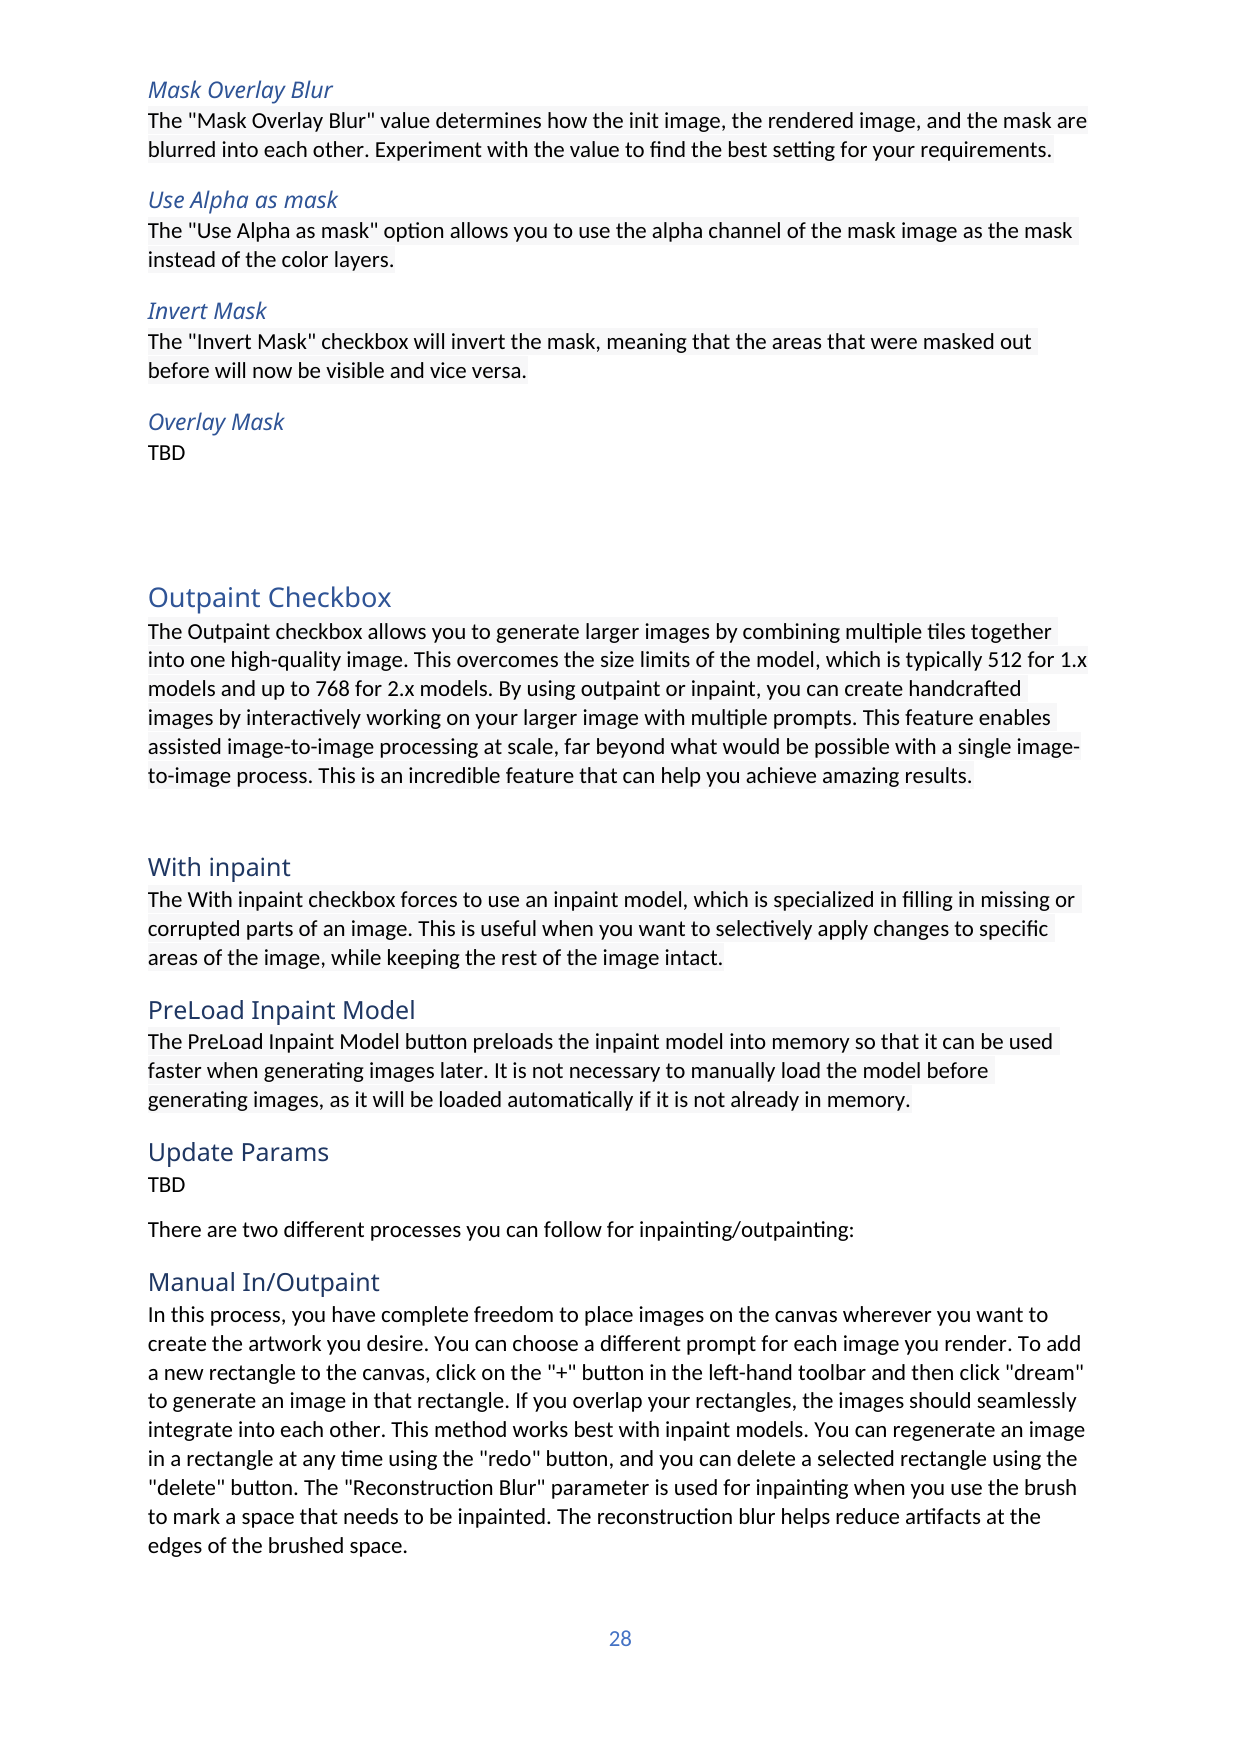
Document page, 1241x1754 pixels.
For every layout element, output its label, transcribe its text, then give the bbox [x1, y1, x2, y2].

subtitle Outpaint Checkbox [148, 579, 1093, 616]
text The PreLoad Inpaint Model button preloads the inpaint model into memory so that it can be used faster when generating images later. It is not necessary to manually load the model before generating images, as it will be loaded automatically if it is not already in memory. [148, 1027, 1093, 1113]
subtitle Use Alpha as mask [148, 184, 1093, 216]
text TBD [148, 1170, 1093, 1198]
text The "Invert Mask" checkbox will invert the mask, meaning that the areas that were masked out before will now be visible and vice versa. [148, 327, 1093, 384]
text The With inpaint checkbox forces to use an inpaint model, which is specialized in filling in missing or corrupted parts of an image. This is useful when you want to selectively apply changes to specific areas of the image, while keeping the rest of the image intact. [148, 885, 1093, 971]
text TBD [148, 438, 1093, 466]
subtitle Invert Mask [148, 295, 1093, 326]
text The "Use Alpha as mask" option allows you to use the alpha channel of the mask image as the mask instead of the color layers. [148, 217, 1093, 273]
subtitle Mask Overlay Blur [148, 74, 1093, 105]
subtitle Overlay Mask [148, 406, 1093, 437]
text In this process, you have complete freedom to place images on the canvas wherever you want to create the artwork you desire. You can choose a different prompt for each image you render. To add a new rectangle to the canvas, click on the "+" button in the left-hand toolbar and then click "dream" to generate an image in that rectangle. If you overlap your rectangles, the images should seamlessly integrate into each other. This method works best with inpaint models. You can regenerate an image in a rectangle at any time using the "redo" button, and you can delete a selected rectangle using the "delete" button. The "Reconstruction Blur" parameter is used for inpainting when you use the brush to mark a space that needs to be inpainted. The reconstruction blur helps reduce artifacts at the edges of the brushed space. [148, 1300, 1093, 1559]
subtitle Update Params [148, 1135, 1093, 1169]
subtitle Manual In/Outpaint [148, 1265, 1093, 1299]
text The Outpaint checkbox allows you to generate larger images by combining multiple tiles together into one high-quality image. This overcomes the size limits of the model, which is typically 512 for 1.x models and up to 768 for 2.x models. By using outpaint or inpaint, you can create handcrafted images by interactively working on your larger image with multiple prompts. This feature enables assisted image-to-image processing at scale, far beyond what would be possible with a single image-to-image process. This is an incredible feature that can help you achieve amazing results. [148, 617, 1093, 789]
text The "Mask Overlay Blur" value determines how the init image, the rendered image, and the mask are blurred into each other. Experiment with the value to find the best setting for your requirements. [148, 106, 1093, 163]
subtitle With inpaint [148, 850, 1093, 884]
text There are two different processes you can follow for inpainting/outpainting: [148, 1215, 1093, 1243]
subtitle PreLoad Inpaint Model [148, 992, 1093, 1026]
